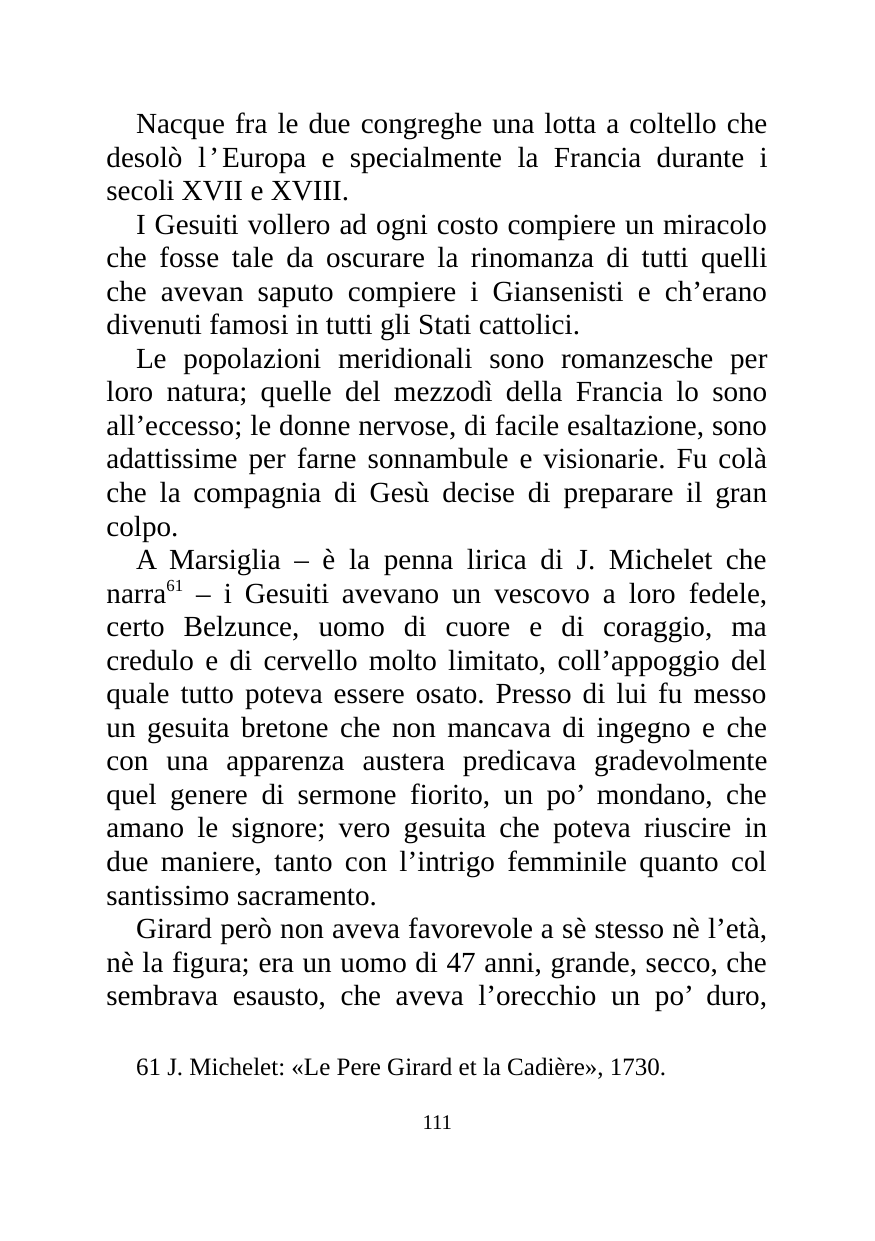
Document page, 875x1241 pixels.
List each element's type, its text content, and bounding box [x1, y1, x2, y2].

text Le popolazioni meridionali sono romanzesche per loro natura; quelle del mezzodì della Francia lo sono all’eccesso; le donne nervose, di facile esaltazione, sono adattissime per farne sonnambule e visionarie. Fu colà che la compagnia di Gesù decise di preparare il gran colpo. [106, 341, 768, 542]
text Nacque fra le due congreghe una lotta a coltello che desolò l’Europa e specialmente la Francia durante i secoli XVII e XVIII. [106, 106, 768, 207]
text J. Michelet: «Le Pere Girard et la Cadière», 1730. [106, 1052, 768, 1080]
text Girard però non aveva favorevole a sè stesso nè l’età, nè la figura; era un uomo di 47 anni, grande, secco, che sembrava esausto, che aveva l’orecchio un po’ duro, [106, 911, 768, 1012]
text A Marsiglia – è la penna lirica di J. Michelet che narra – i Gesuiti avevano un vescovo a loro fedele, certo Belzunce, uomo di cuore e di coraggio, ma credulo e di cervello molto limitato, coll’appoggio del quale tutto poteva essere osato. Presso di lui fu messo un gesuita bretone che non mancava di ingegno e che con una apparenza austera predicava gradevolmente quel genere di sermone fiorito, un po’ mondano, che amano le signore; vero gesuita che poteva riuscire in due maniere, tanto con l’intrigo femminile quanto col santissimo sacramento. [106, 542, 768, 911]
text I Gesuiti vollero ad ogni costo compiere un miracolo che fosse tale da oscurare la rinomanza di tutti quelli che avevan saputo compiere i Giansenisti e ch’erano divenuti famosi in tutti gli Stati cattolici. [106, 207, 768, 341]
